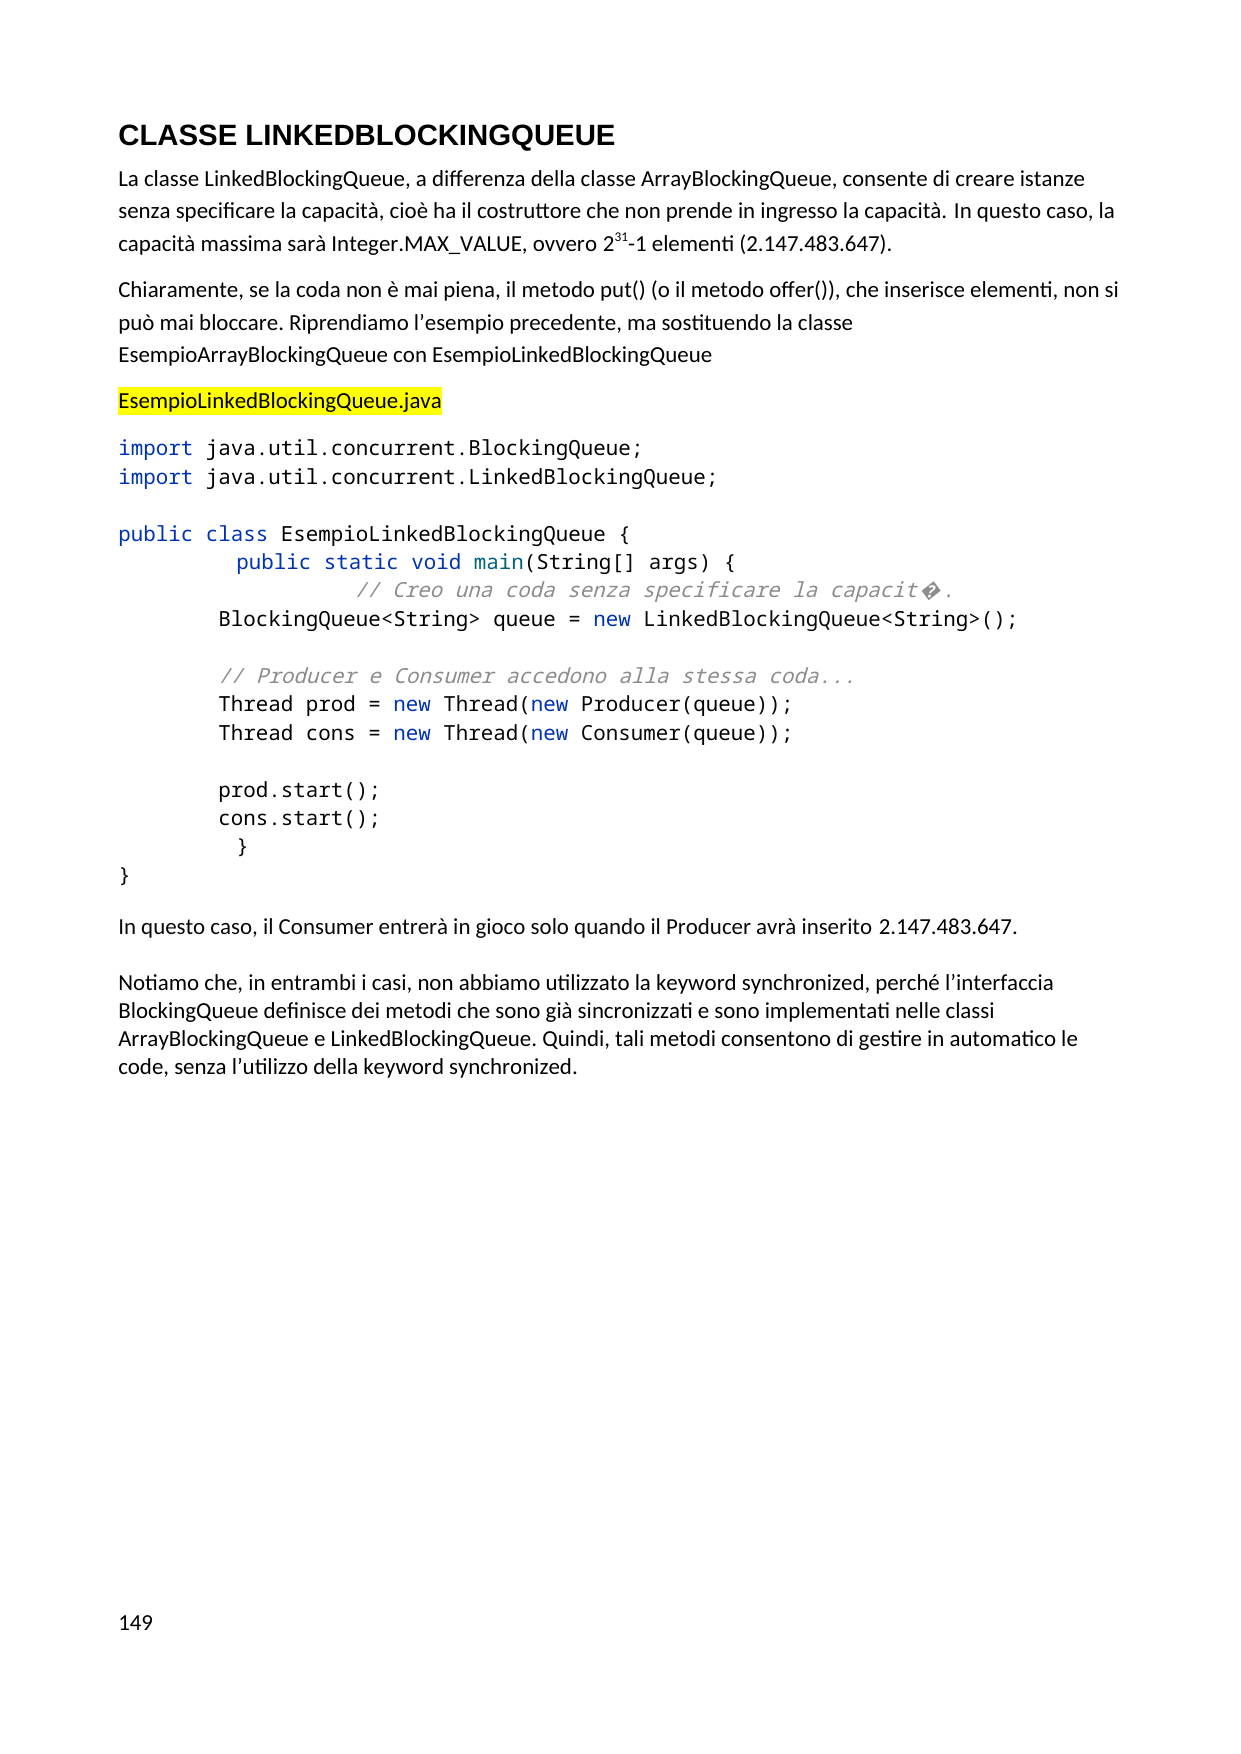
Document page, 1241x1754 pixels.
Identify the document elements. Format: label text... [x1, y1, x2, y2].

subtitle CLASSE LINKEDBLOCKINGQUEUE [118, 118, 1122, 152]
text EsempioLinkedBlockingQueue.java [118, 387, 1122, 415]
text Notiamo che, in entrambi i casi, non abbiamo utilizzato la keyword synchronized, perché l’interfaccia BlockingQueue definisce dei metodi che sono già sincronizzati e sono implementati nelle classi ArrayBlockingQueue e LinkedBlockingQueue. Quindi, tali metodi consentono di gestire in automatico le code, senza l’utilizzo della keyword synchronized. [118, 968, 1122, 1080]
text Chiaramente, se la coda non è mai piena, il metodo put() (o il metodo offer()), che inserisce elementi, non si può mai bloccare. Riprendiamo l’esempio precedente, ma sostituendo la classe EsempioArrayBlockingQueue con EsempioLinkedBlockingQueue [118, 276, 1122, 368]
text import java.util.concurrent.BlockingQueue; import java.util.concurrent.LinkedBlockingQueue; public class EsempioLinkedBlockingQueue { public static void main(String[] args) { // Creo una coda senza specificare la capacit�. BlockingQueue<String> queue = new LinkedBlockingQueue<String>(); // Producer e Consumer accedono alla stessa coda... Thread prod = new Thread(new Producer(queue)); Thread cons = new Thread(new Consumer(queue)); prod.start(); cons.start(); } } [118, 433, 1122, 888]
text In questo caso, il Consumer entrerà in gioco solo quando il Producer avrà inserito 2.147.483.647. [118, 912, 1122, 940]
text La classe LinkedBlockingQueue, a differenza della classe ArrayBlockingQueue, consente di creare istanze senza specificare la capacità, cioè ha il costruttore che non prende in ingresso la capacità. In questo caso, la capacità massima sarà Integer.MAX_VALUE, ovvero 231-1 elementi (2.147.483.647). [118, 164, 1122, 257]
